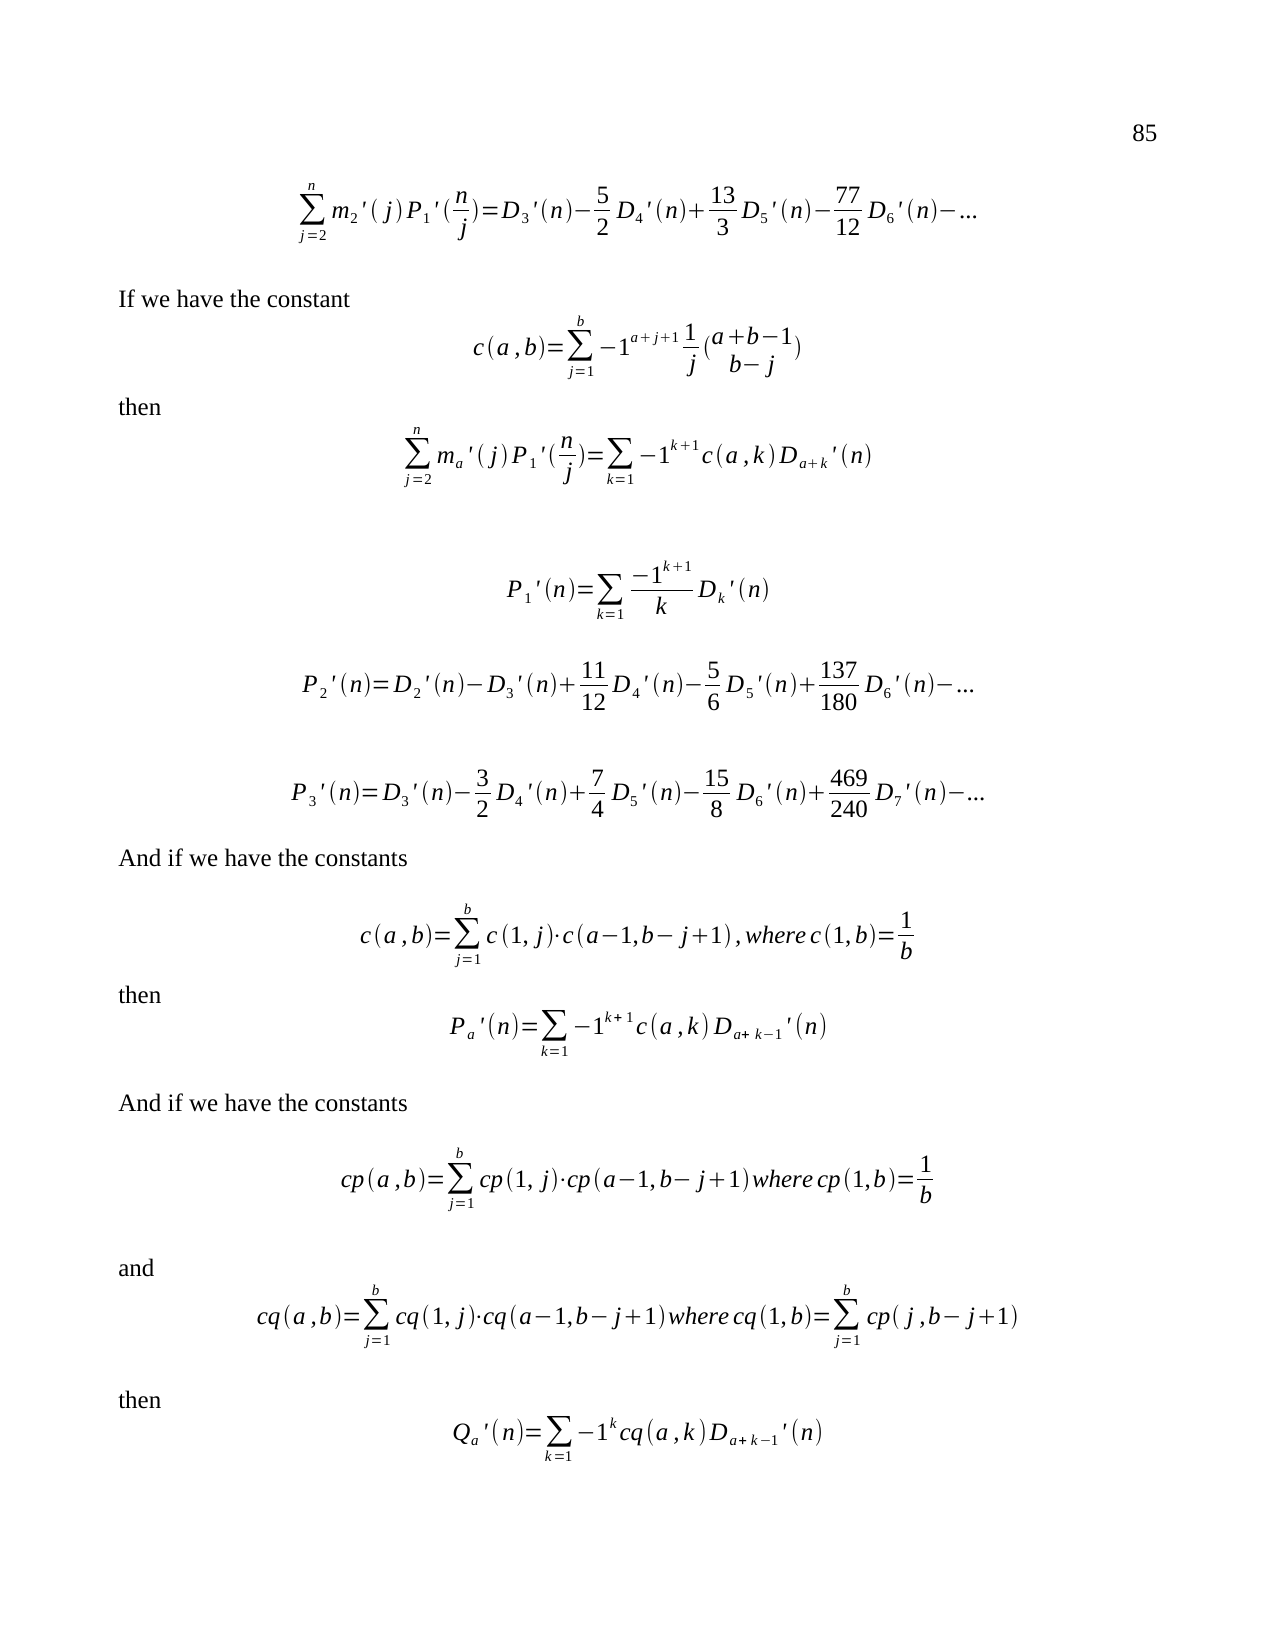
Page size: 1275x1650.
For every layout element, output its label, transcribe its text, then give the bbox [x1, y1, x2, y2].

text then [118, 392, 1157, 421]
text then [118, 1386, 1157, 1414]
text then [118, 980, 1157, 1008]
text And if we have the constants [118, 843, 1157, 872]
text If we have the constant [118, 284, 1157, 313]
text and [118, 1253, 1157, 1282]
text And if we have the constants [118, 1088, 1157, 1116]
